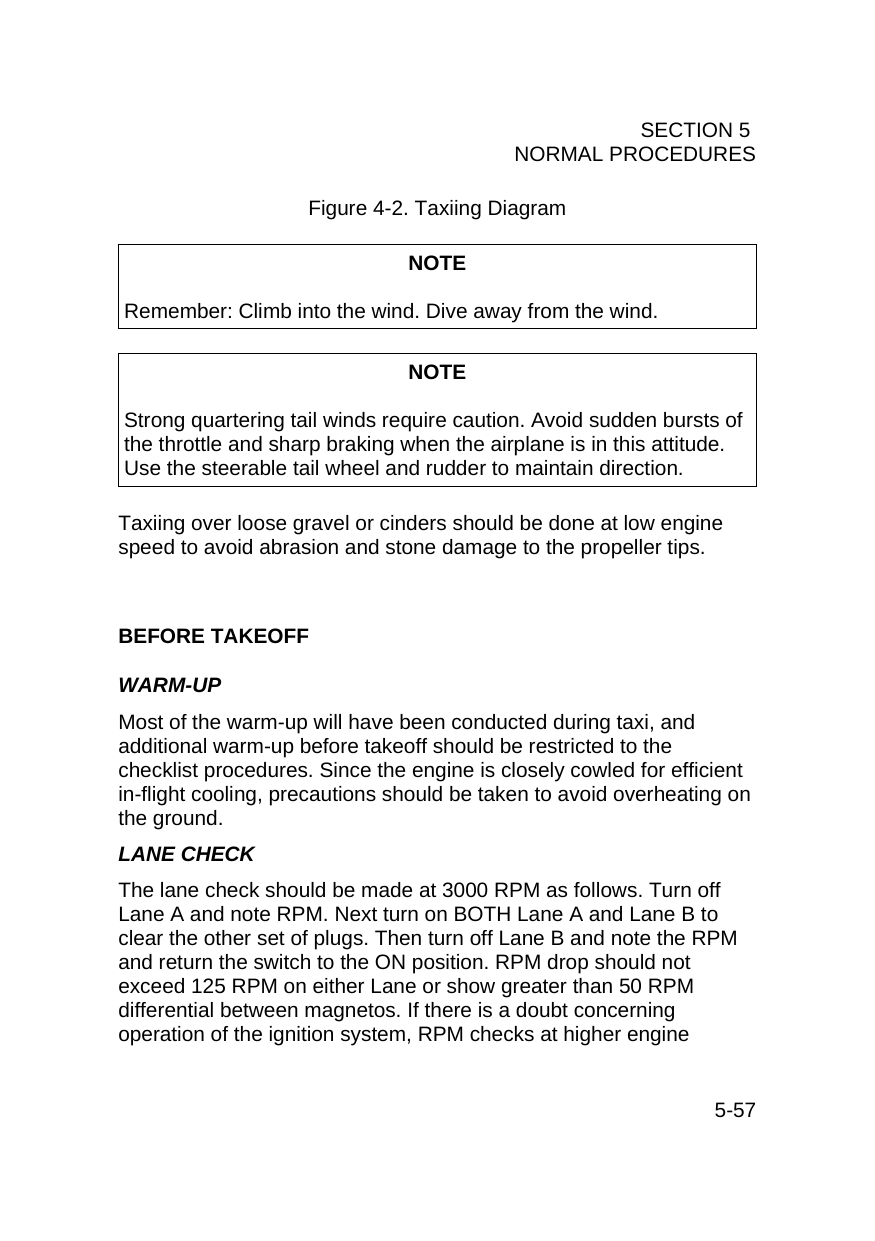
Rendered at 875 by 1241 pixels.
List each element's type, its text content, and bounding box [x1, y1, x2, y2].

table_header NOTE Strong quartering tail winds require caution. Avoid sudden bursts of the throttle and sharp braking when the airplane is in this attitude. Use the steerable tail wheel and rudder to maintain direction. [119, 354, 756, 486]
text The lane check should be made at 3000 RPM as follows. Turn off Lane A and note RPM. Next turn on BOTH Lane A and Lane B to clear the other set of plugs. Then turn off Lane B and note the RPM and return the switch to the ON position. RPM drop should not exceed 125 RPM on either Lane or show greater than 50 RPM differential between magnetos. If there is a doubt concerning operation of the ignition system, RPM checks at higher engine [118, 878, 756, 1046]
text Taxiing over loose gravel or cinders should be done at low engine speed to avoid abrasion and stone damage to the propeller tips. [118, 511, 756, 558]
table_header NOTE Remember: Climb into the wind. Dive away from the wind. [119, 245, 756, 328]
text Figure 4-2. Taxiing Diagram [118, 196, 756, 220]
text Most of the warm-up will have been conducted during taxi, and additional warm-up before takeoff should be restricted to the checklist procedures. Since the engine is closely cowled for efficient in-flight cooling, precautions should be taken to avoid overheating on the ground. [118, 709, 756, 829]
subtitle LANE CHECK [118, 842, 756, 866]
subtitle WARM-UP [118, 673, 756, 697]
subtitle BEFORE TAKEOFF [118, 624, 756, 648]
